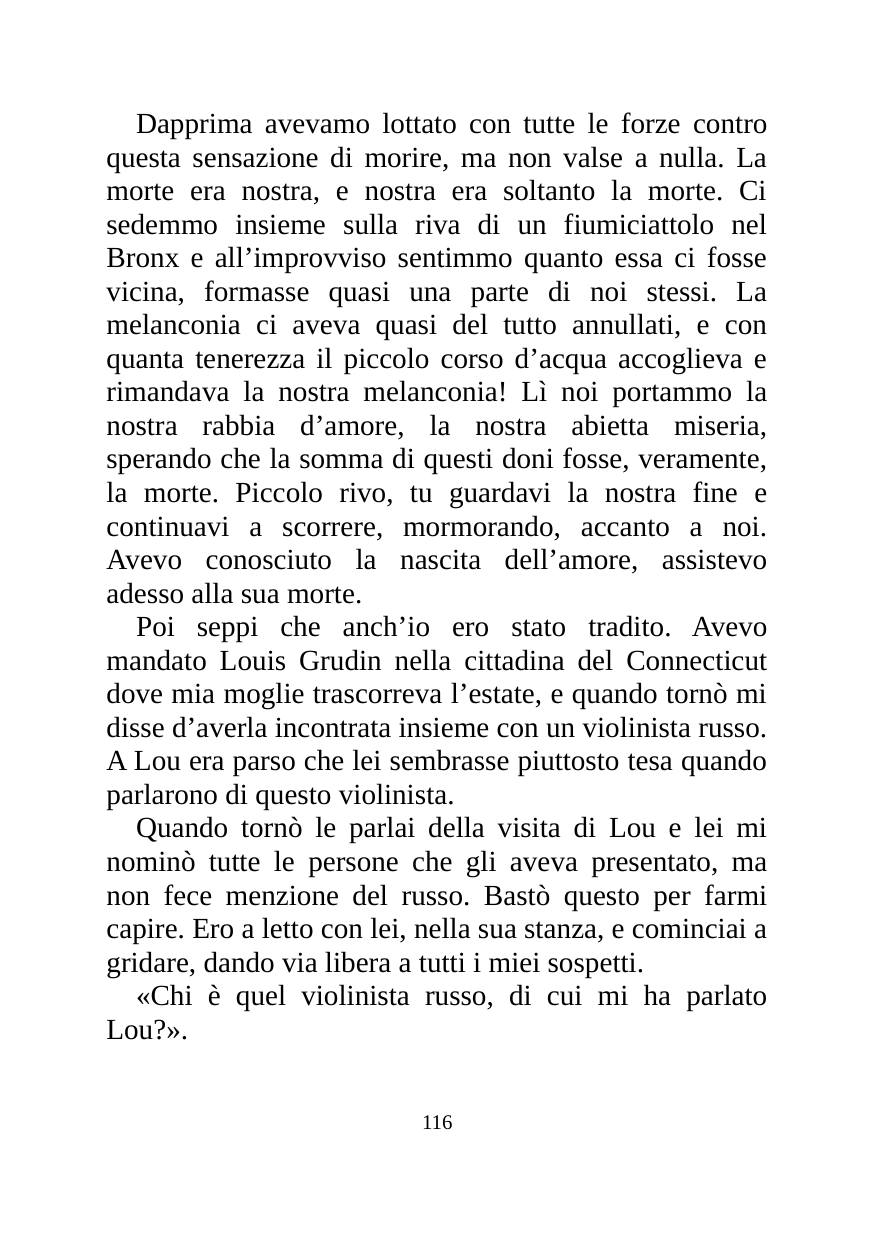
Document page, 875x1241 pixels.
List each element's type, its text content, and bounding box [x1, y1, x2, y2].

text «Chi è quel violinista russo, di cui mi ha parlato Lou?». [106, 978, 768, 1045]
text Poi seppi che anch’io ero stato tradito. Avevo mandato Louis Grudin nella cittadina del Connecticut dove mia moglie trascorreva l’estate, e quando tornò mi disse d’averla incontrata insieme con un violinista russo. A Lou era parso che lei sembrasse piuttosto tesa quando parlarono di questo violinista. [106, 609, 768, 811]
text Quando tornò le parlai della visita di Lou e lei mi nominò tutte le persone che gli aveva presentato, ma non fece menzione del russo. Bastò questo per farmi capire. Ero a letto con lei, nella sua stanza, e cominciai a gridare, dando via libera a tutti i miei sospetti. [106, 811, 768, 978]
text Dapprima avevamo lottato con tutte le forze contro questa sensazione di morire, ma non valse a nulla. La morte era nostra, e nostra era soltanto la morte. Ci sedemmo insieme sulla riva di un fiumiciattolo nel Bronx e all’improvviso sentimmo quanto essa ci fosse vicina, formasse quasi una parte di noi stessi. La melanconia ci aveva quasi del tutto annullati, e con quanta tenerezza il piccolo corso d’acqua accoglieva e rimandava la nostra melanconia! Lì noi portammo la nostra rabbia d’amore, la nostra abietta miseria, sperando che la somma di questi doni fosse, veramente, la morte. Piccolo rivo, tu guardavi la nostra fine e continuavi a scorrere, mormorando, accanto a noi. Avevo conosciuto la nascita dell’amore, assistevo adesso alla sua morte. [106, 106, 768, 609]
